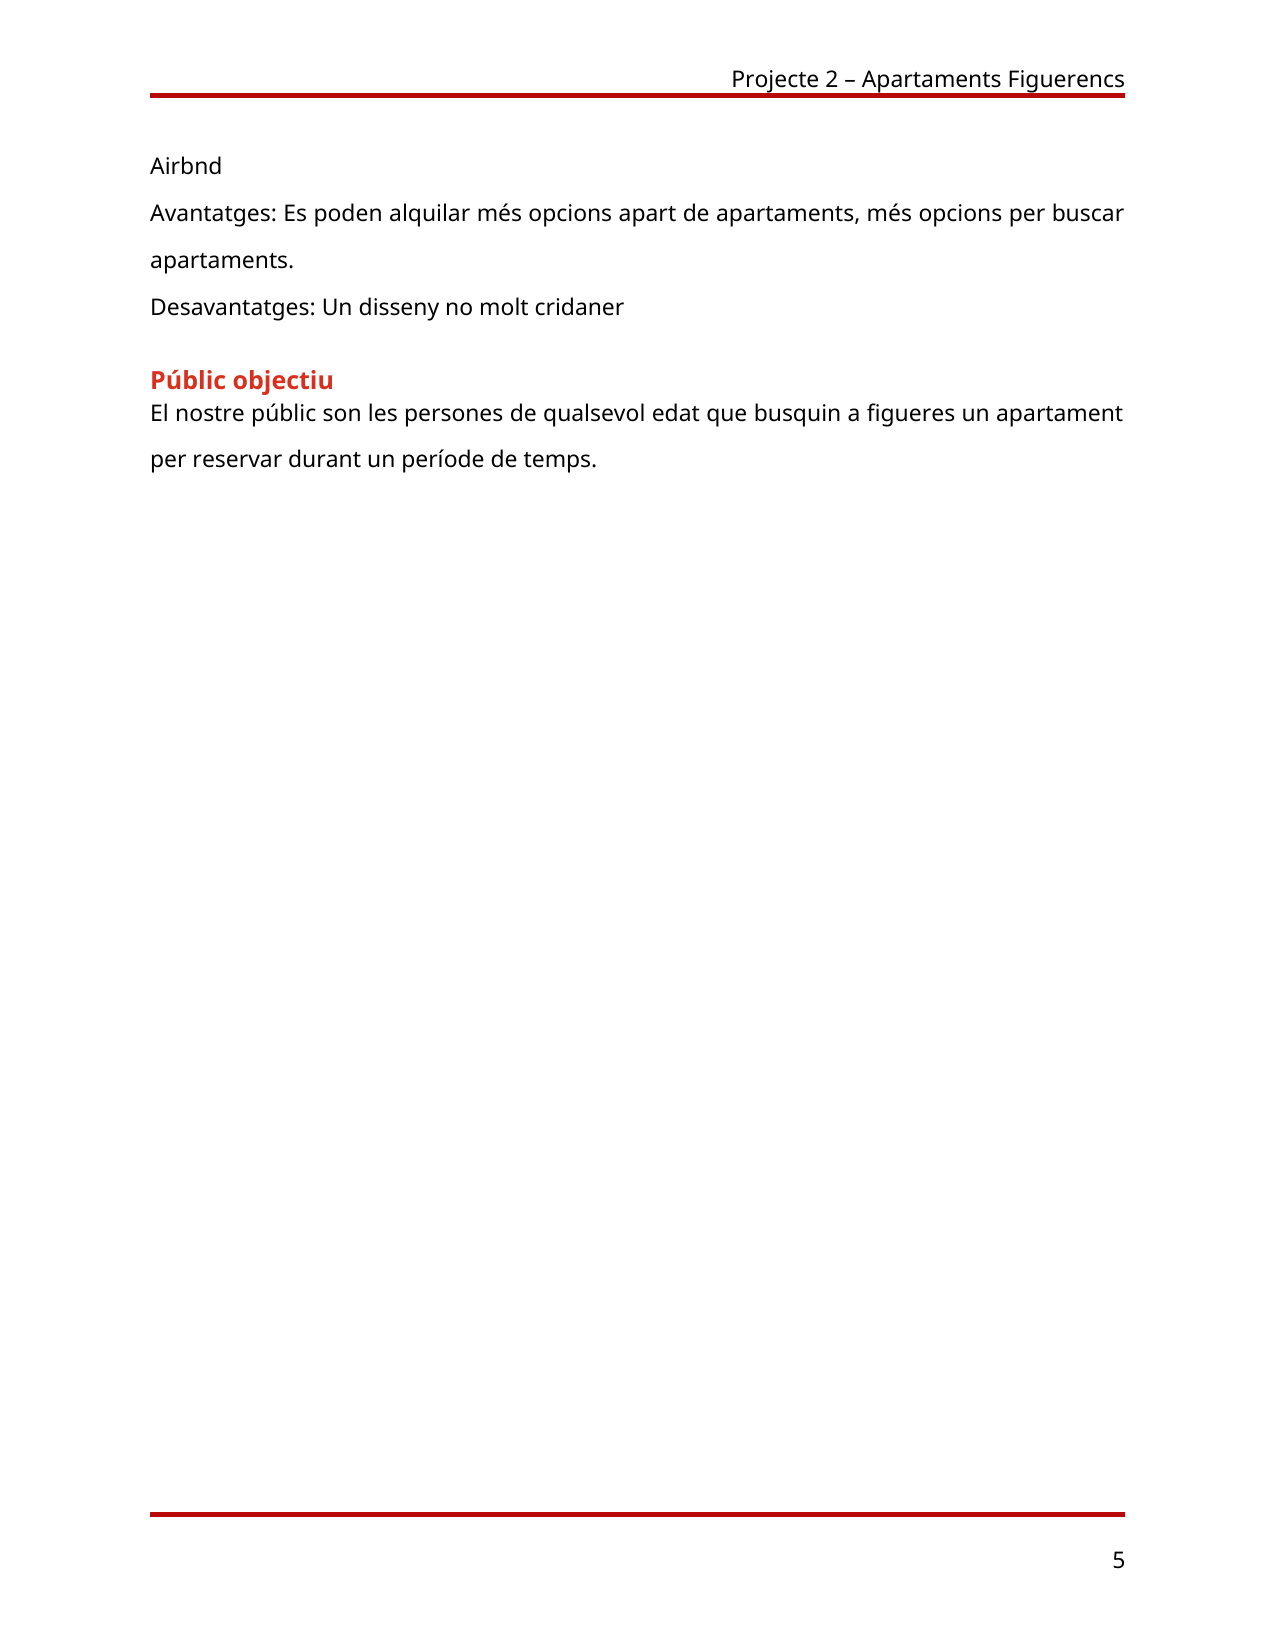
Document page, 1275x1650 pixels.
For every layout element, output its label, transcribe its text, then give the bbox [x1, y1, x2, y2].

text Airbnd [150, 150, 1125, 181]
picture [150, 93, 1125, 98]
text Avantatges: Es poden alquilar més opcions apart de apartaments, més opcions per buscar apartaments. [150, 197, 1125, 275]
subtitle Públic objectiu [150, 362, 1125, 397]
text El nostre públic son les persones de qualsevol edat que busquin a figueres un apartament per reservar durant un període de temps. [150, 397, 1125, 475]
text Desavantatges: Un disseny no molt cridaner [150, 291, 1125, 322]
picture [150, 1512, 1125, 1517]
